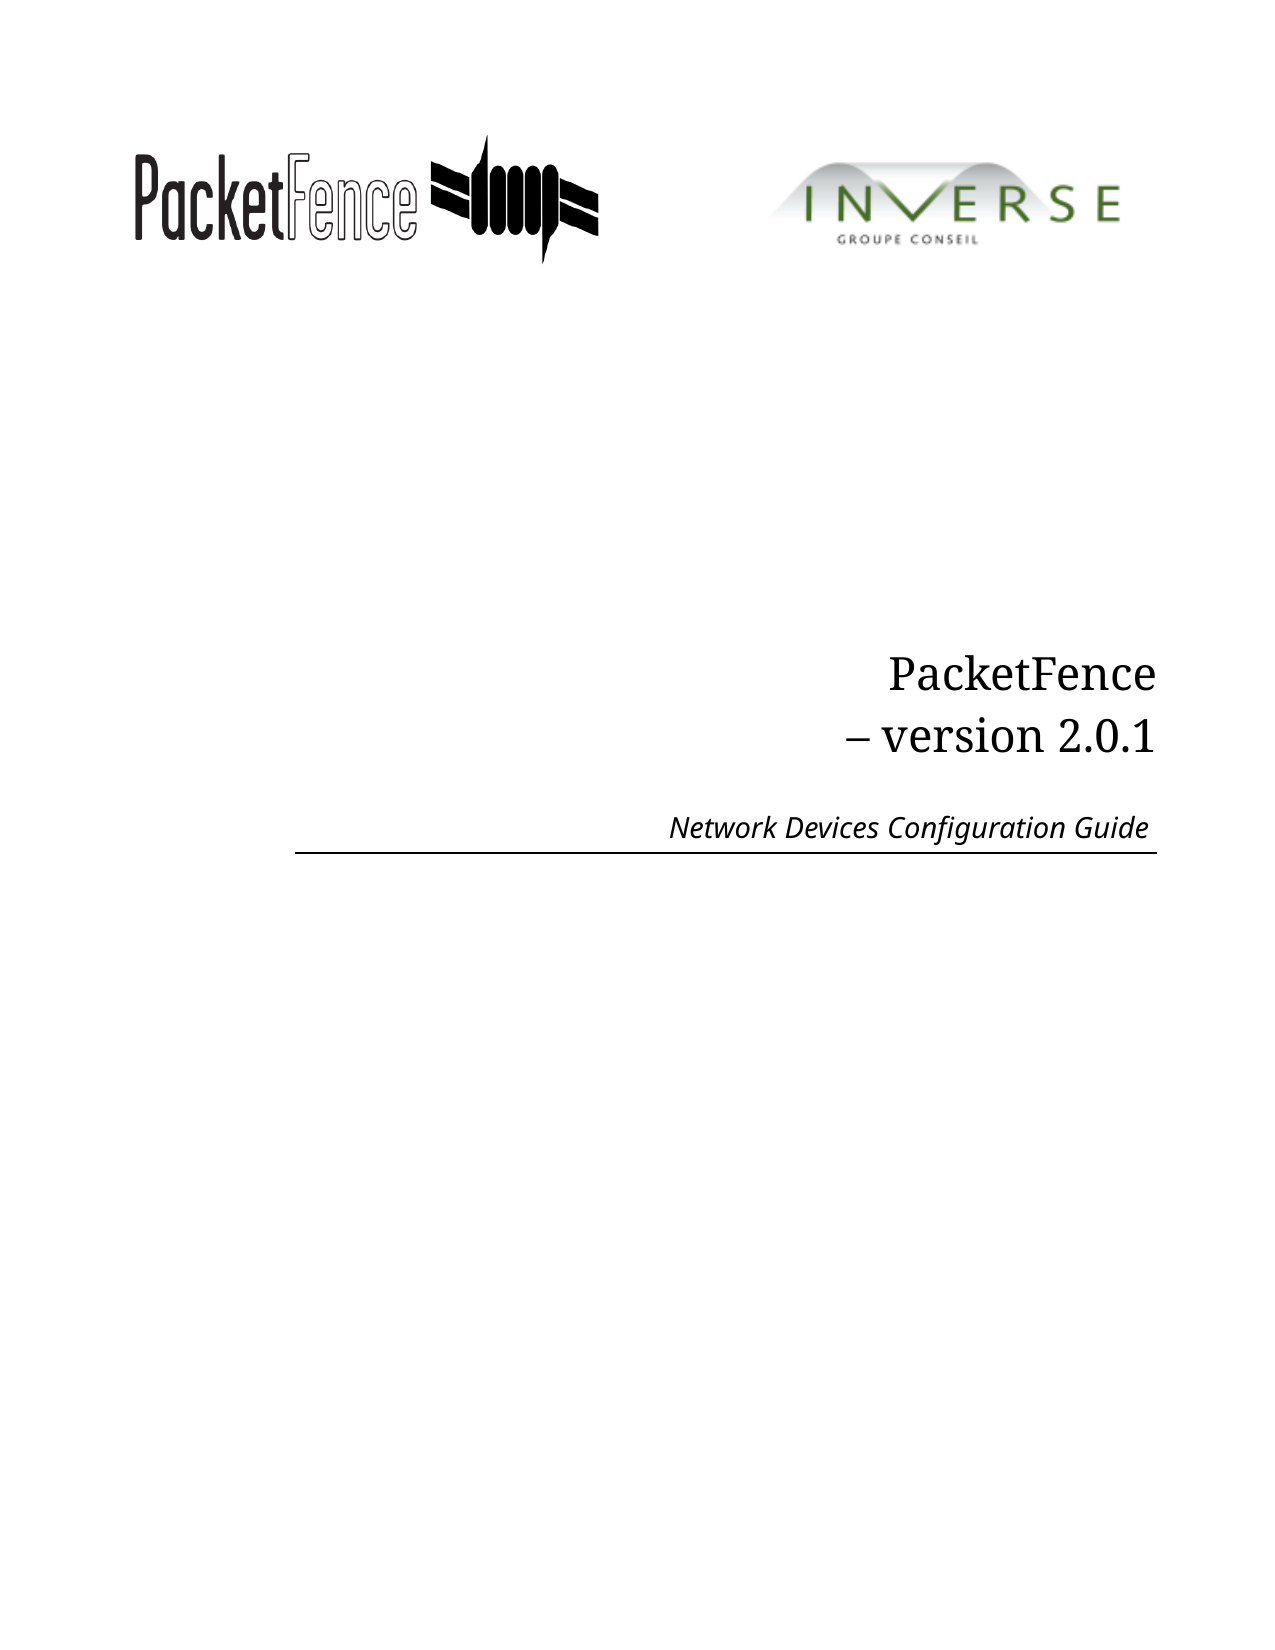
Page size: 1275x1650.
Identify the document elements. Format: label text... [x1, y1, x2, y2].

picture [118, 118, 615, 281]
title PacketFence – version 2.0.1 [295, 641, 1157, 766]
subtitle Network Devices Configuration Guide [295, 803, 1157, 852]
picture [728, 118, 1157, 290]
